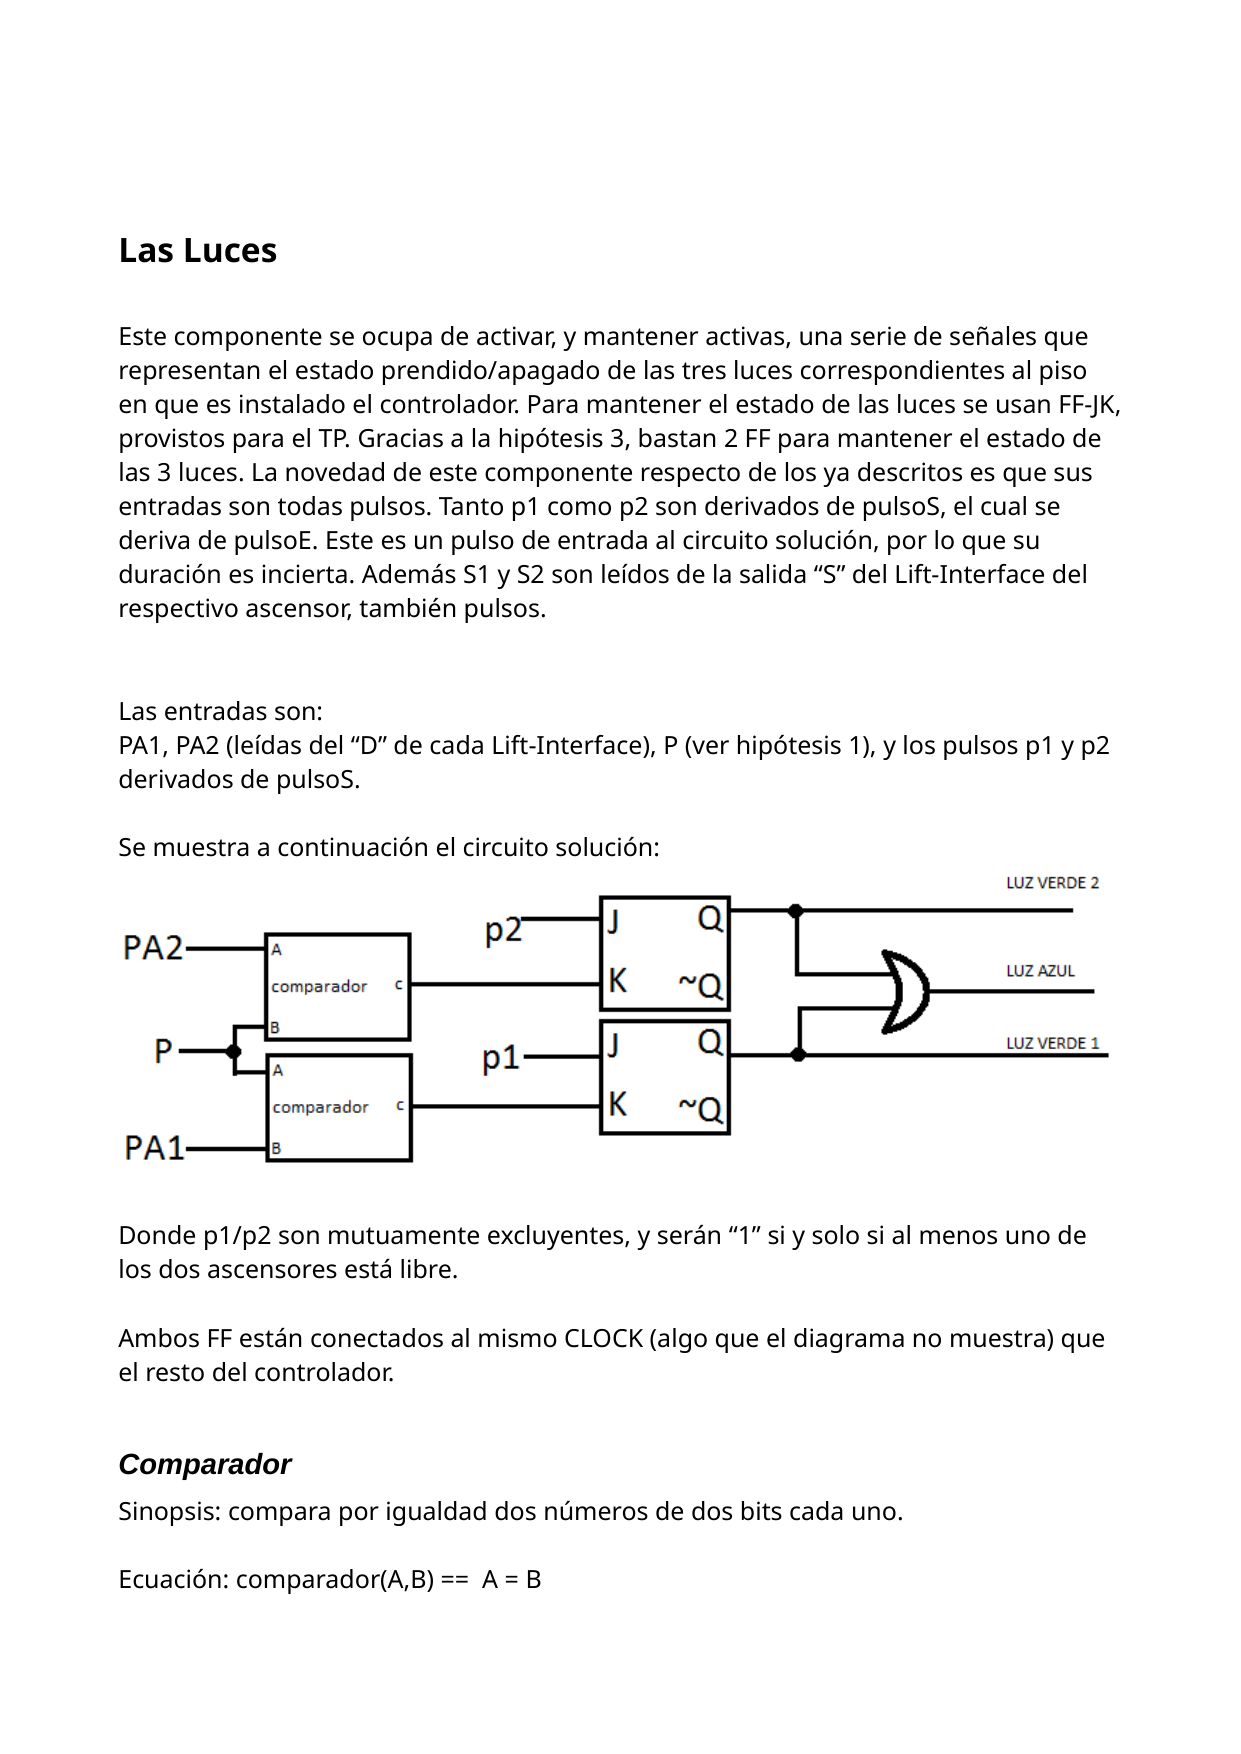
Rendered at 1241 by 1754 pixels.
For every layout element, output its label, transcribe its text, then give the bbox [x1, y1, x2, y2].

text Este componente se ocupa de activar, y mantener activas, una serie de señales que representan el estado prendido/apagado de las tres luces correspondientes al piso en que es instalado el controlador. Para mantener el estado de las luces se usan FF-JK, provistos para el TP. Gracias a la hipótesis 3, bastan 2 FF para mantener el estado de las 3 luces. La novedad de este componente respecto de los ya descritos es que sus entradas son todas pulsos. Tanto p1 como p2 son derivados de pulsoS, el cual se deriva de pulsoE. Este es un pulso de entrada al circuito solución, por lo que su duración es incierta. Además S1 y S2 son leídos de la salida “S” del Lift-Interface del respectivo ascensor, también pulsos. [118, 319, 1122, 625]
text Sinopsis: compara por igualdad dos números de dos bits cada uno. [118, 1493, 1122, 1527]
text Ambos FF están conectados al mismo CLOCK (algo que el diagrama no muestra) que el resto del controlador. [118, 1320, 1122, 1388]
text Donde p1/p2 son mutuamente excluyentes, y serán “1” si y solo si al menos uno de los dos ascensores está libre. [118, 1218, 1122, 1286]
subtitle Las Luces [118, 226, 1122, 272]
subtitle Comparador [118, 1447, 1122, 1481]
text Las entradas son: [118, 693, 1122, 727]
picture [118, 863, 1123, 1184]
text Se muestra a continuación el circuito solución: [118, 829, 1122, 863]
text PA1, PA2 (leídas del “D” de cada Lift-Interface), P (ver hipótesis 1), y los pulsos p1 y p2 derivados de pulsoS. [118, 727, 1122, 796]
text Ecuación: comparador(A,B) == A = B [118, 1562, 1122, 1596]
